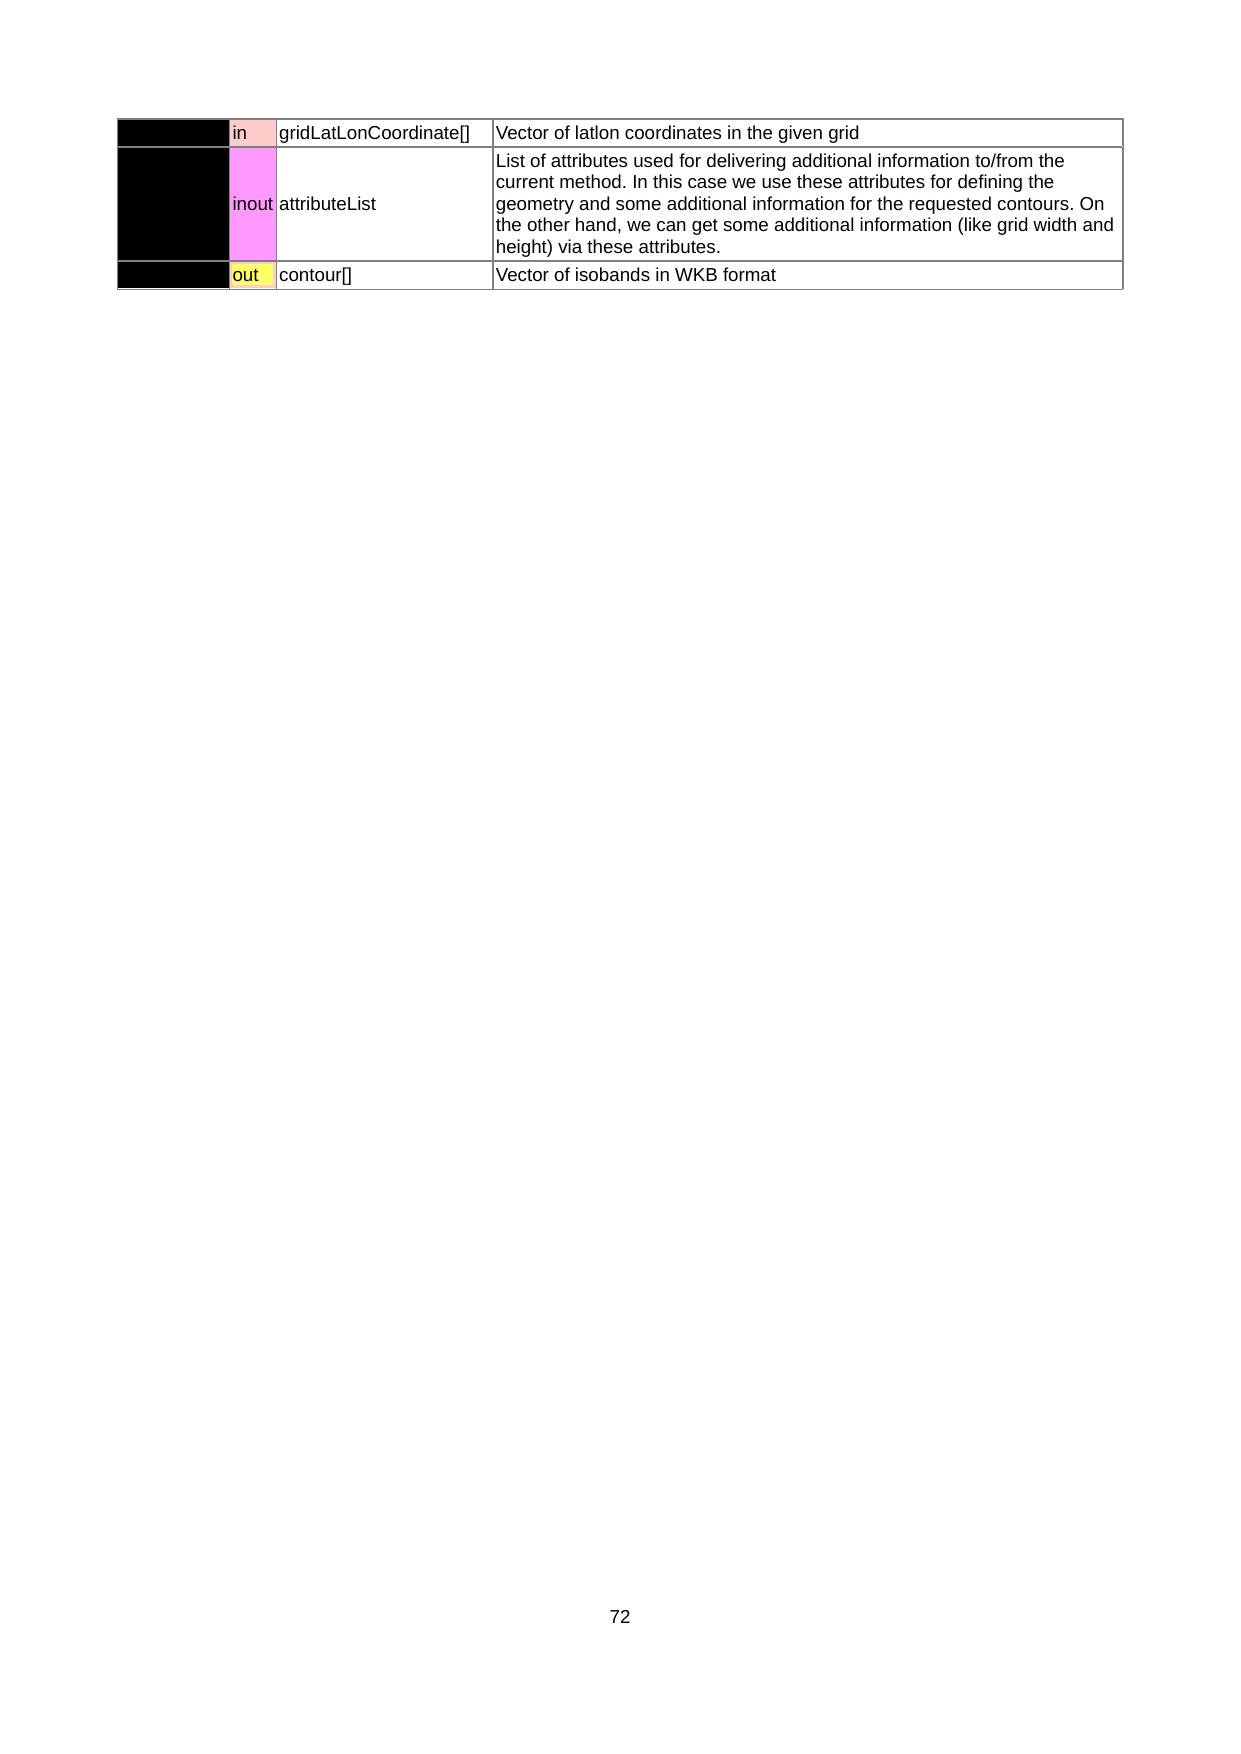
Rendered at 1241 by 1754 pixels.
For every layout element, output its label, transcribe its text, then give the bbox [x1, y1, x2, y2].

table_cell [118, 148, 229, 260]
table_cell attributeList [277, 148, 492, 260]
table_cell out [230, 262, 276, 288]
table_cell in [230, 120, 276, 146]
table_cell inout [230, 148, 276, 260]
table_cell gridLatLonCoordinate[] [277, 120, 492, 146]
table_cell [118, 262, 229, 288]
table_cell Vector of latlon coordinates in the given grid [494, 120, 1122, 146]
table_cell List of attributes used for delivering additional information to/from the current method. In this case we use these attributes for defining the geometry and some additional information for the requested contours. On the other hand, we can get some additional information (like grid width and height) via these attributes. [494, 148, 1122, 260]
table_cell [118, 120, 229, 146]
table_cell Vector of isobands in WKB format [494, 262, 1122, 288]
table_cell contour[] [277, 262, 492, 288]
